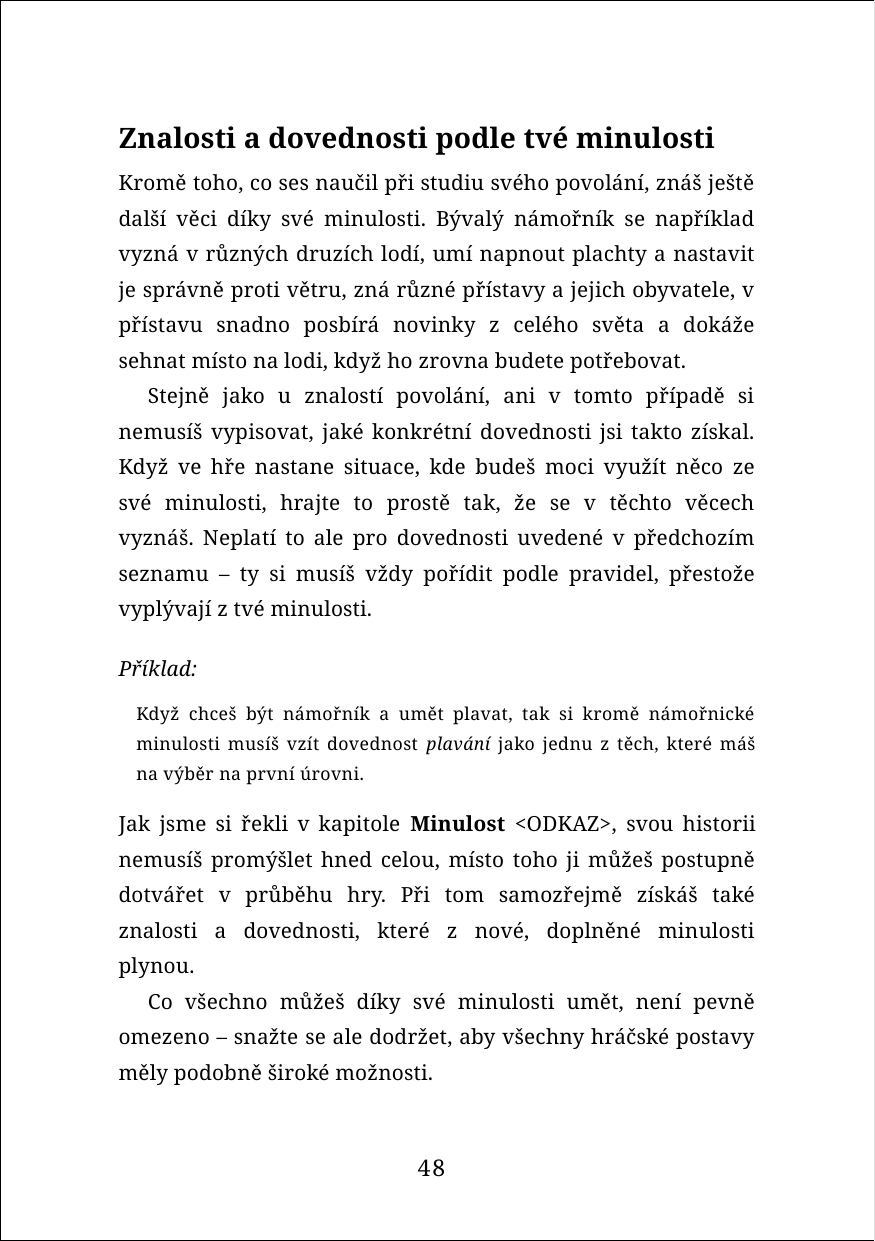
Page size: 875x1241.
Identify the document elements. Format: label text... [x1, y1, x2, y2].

subtitle Znalosti a dovednosti podle tvé minulosti [118, 118, 756, 157]
text Když chceš být námořník a umět plavat, tak si kromě námořnické minulosti musíš vzít dovednost plavání jako jednu z těch, které máš na výběr na první úrovni. [136, 701, 756, 786]
text Kromě toho, co ses naučil při studiu svého povolání, znáš ještě další věci díky své minulosti. Bývalý námořník se například vyzná v různých druzích lodí, umí napnout plachty a nastavit je správně proti větru, zná různé přístavy a jejich obyvatele, v přístavu snadno posbírá novinky z celého světa a dokáže sehnat místo na lodi, když ho zrovna budete potřebovat. Stejně jako u znalostí povolání, ani v tomto případě si nemusíš vypisovat, jaké konkrétní dovednosti jsi takto získal. Když ve hře nastane situace, kde budeš moci využít něco ze své minulosti, hrajte to prostě tak, že se v těchto věcech vyznáš. Neplatí to ale pro dovednosti uvedené v předchozím seznamu – ty si musíš vždy pořídit podle pravidel, přestože vyplývají z tvé minulosti. [118, 168, 756, 623]
text Příklad: [118, 654, 756, 682]
text Jak jsme si řekli v kapitole Minulost <ODKAZ>, svou historii nemusíš promýšlet hned celou, místo toho ji můžeš postupně dotvářet v průběhu hry. Při tom samozřejmě získáš také znalosti a dovednosti, které z nové, doplněné minulosti plynou. Co všechno můžeš díky své minulosti umět, není pevně omezeno – snažte se ale dodržet, aby všechny hráčské postavy měly podobně široké možnosti. [118, 809, 756, 1086]
